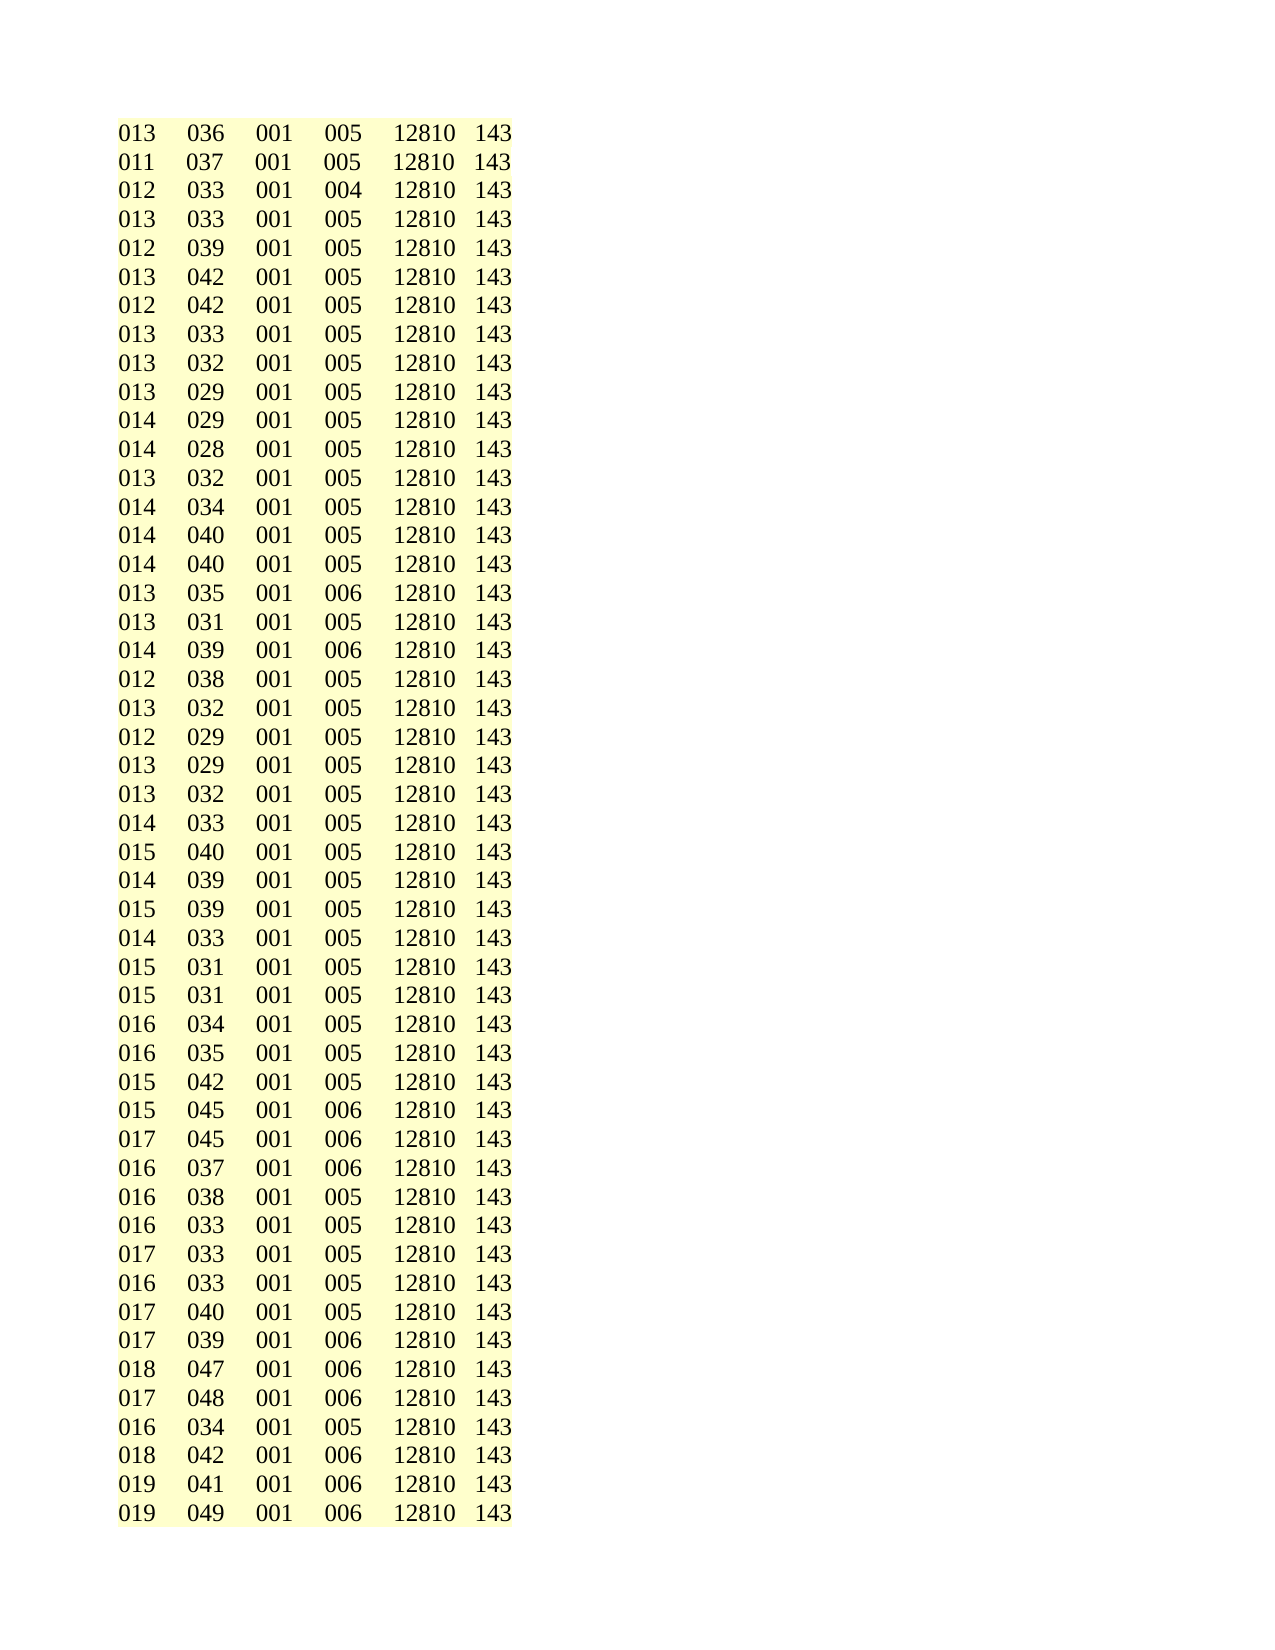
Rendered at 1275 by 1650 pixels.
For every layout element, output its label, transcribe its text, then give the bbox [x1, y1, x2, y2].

text 014 029 001 005 12810 143 [118, 406, 1157, 434]
text 014 028 001 005 12810 143 [118, 434, 1157, 463]
text 013 029 001 005 12810 143 [118, 751, 1157, 779]
text 011 037 001 005 12810 143 [118, 147, 1157, 176]
text 016 034 001 005 12810 143 [118, 1412, 1157, 1441]
text 013 036 001 005 12810 143 [118, 118, 1157, 147]
text 012 039 001 005 12810 143 [118, 233, 1157, 262]
text 014 039 001 006 12810 143 [118, 636, 1157, 664]
text 013 032 001 005 12810 143 [118, 348, 1157, 377]
text 013 033 001 005 12810 143 [118, 204, 1157, 233]
text 016 038 001 005 12810 143 [118, 1182, 1157, 1211]
text 015 031 001 005 12810 143 [118, 981, 1157, 1009]
text 015 031 001 005 12810 143 [118, 952, 1157, 981]
text 013 035 001 006 12810 143 [118, 578, 1157, 607]
text 014 040 001 005 12810 143 [118, 521, 1157, 549]
text 014 034 001 005 12810 143 [118, 492, 1157, 521]
text 019 041 001 006 12810 143 [118, 1469, 1157, 1498]
text 015 040 001 005 12810 143 [118, 837, 1157, 866]
text 017 040 001 005 12810 143 [118, 1297, 1157, 1326]
text 017 045 001 006 12810 143 [118, 1124, 1157, 1153]
text 017 033 001 005 12810 143 [118, 1239, 1157, 1268]
text 017 039 001 006 12810 143 [118, 1326, 1157, 1354]
text 013 029 001 005 12810 143 [118, 377, 1157, 406]
text 015 045 001 006 12810 143 [118, 1096, 1157, 1124]
text 017 048 001 006 12810 143 [118, 1383, 1157, 1412]
text 015 042 001 005 12810 143 [118, 1067, 1157, 1096]
text 013 033 001 005 12810 143 [118, 319, 1157, 348]
text 013 032 001 005 12810 143 [118, 779, 1157, 808]
text 013 031 001 005 12810 143 [118, 607, 1157, 636]
text 018 042 001 006 12810 143 [118, 1441, 1157, 1469]
text 016 037 001 006 12810 143 [118, 1153, 1157, 1182]
text 013 042 001 005 12810 143 [118, 262, 1157, 291]
text 016 033 001 005 12810 143 [118, 1211, 1157, 1239]
text 012 038 001 005 12810 143 [118, 664, 1157, 693]
text 013 032 001 005 12810 143 [118, 693, 1157, 722]
text 015 039 001 005 12810 143 [118, 894, 1157, 923]
text 012 042 001 005 12810 143 [118, 291, 1157, 319]
text 012 029 001 005 12810 143 [118, 722, 1157, 751]
text 012 033 001 004 12810 143 [118, 176, 1157, 204]
text 019 049 001 006 12810 143 [118, 1498, 1157, 1527]
text 014 039 001 005 12810 143 [118, 866, 1157, 894]
text 016 033 001 005 12810 143 [118, 1268, 1157, 1297]
text 013 032 001 005 12810 143 [118, 463, 1157, 492]
text 018 047 001 006 12810 143 [118, 1354, 1157, 1383]
text 016 035 001 005 12810 143 [118, 1038, 1157, 1067]
text 014 040 001 005 12810 143 [118, 549, 1157, 578]
text 014 033 001 005 12810 143 [118, 923, 1157, 952]
text 016 034 001 005 12810 143 [118, 1009, 1157, 1038]
text 014 033 001 005 12810 143 [118, 808, 1157, 837]
